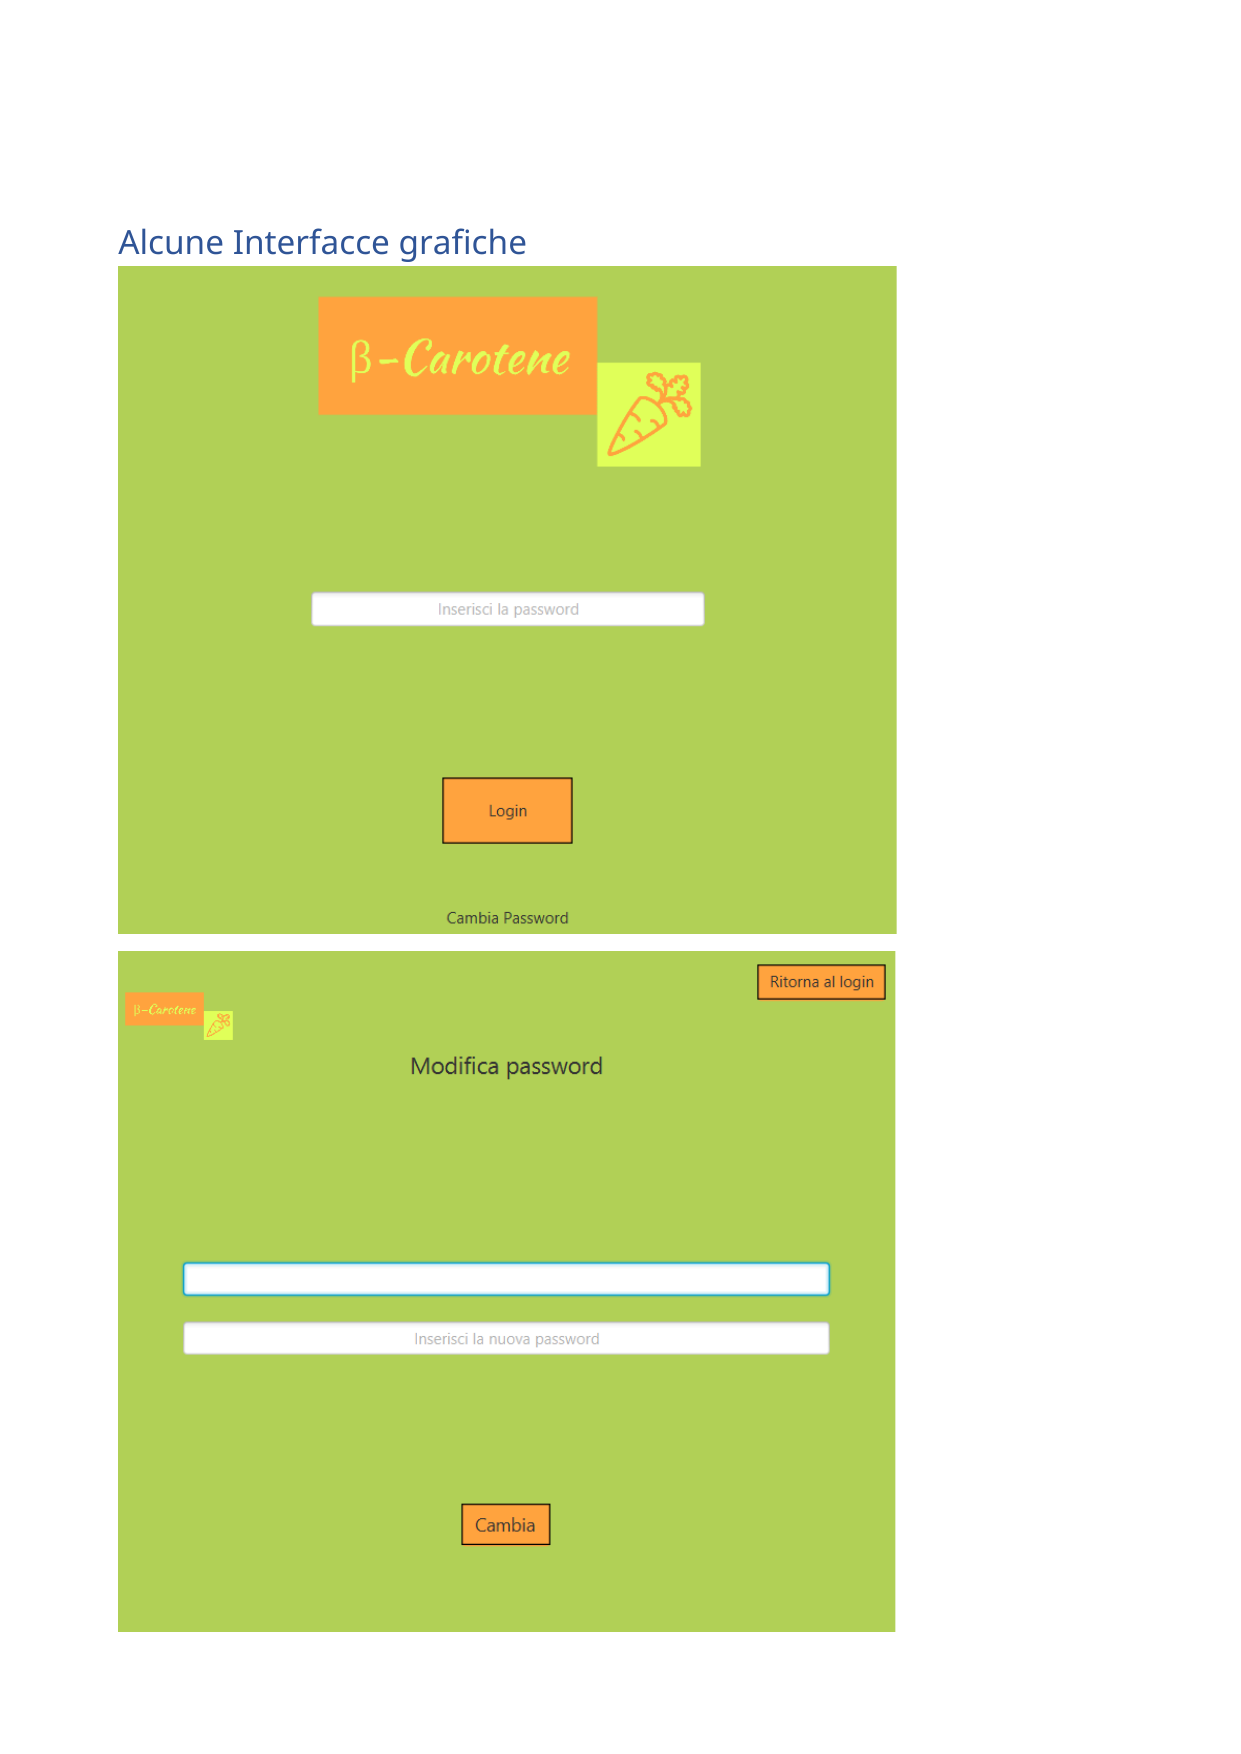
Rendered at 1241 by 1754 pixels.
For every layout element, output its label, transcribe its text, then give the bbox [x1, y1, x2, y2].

subtitle Alcune Interfacce grafiche [118, 219, 1122, 264]
